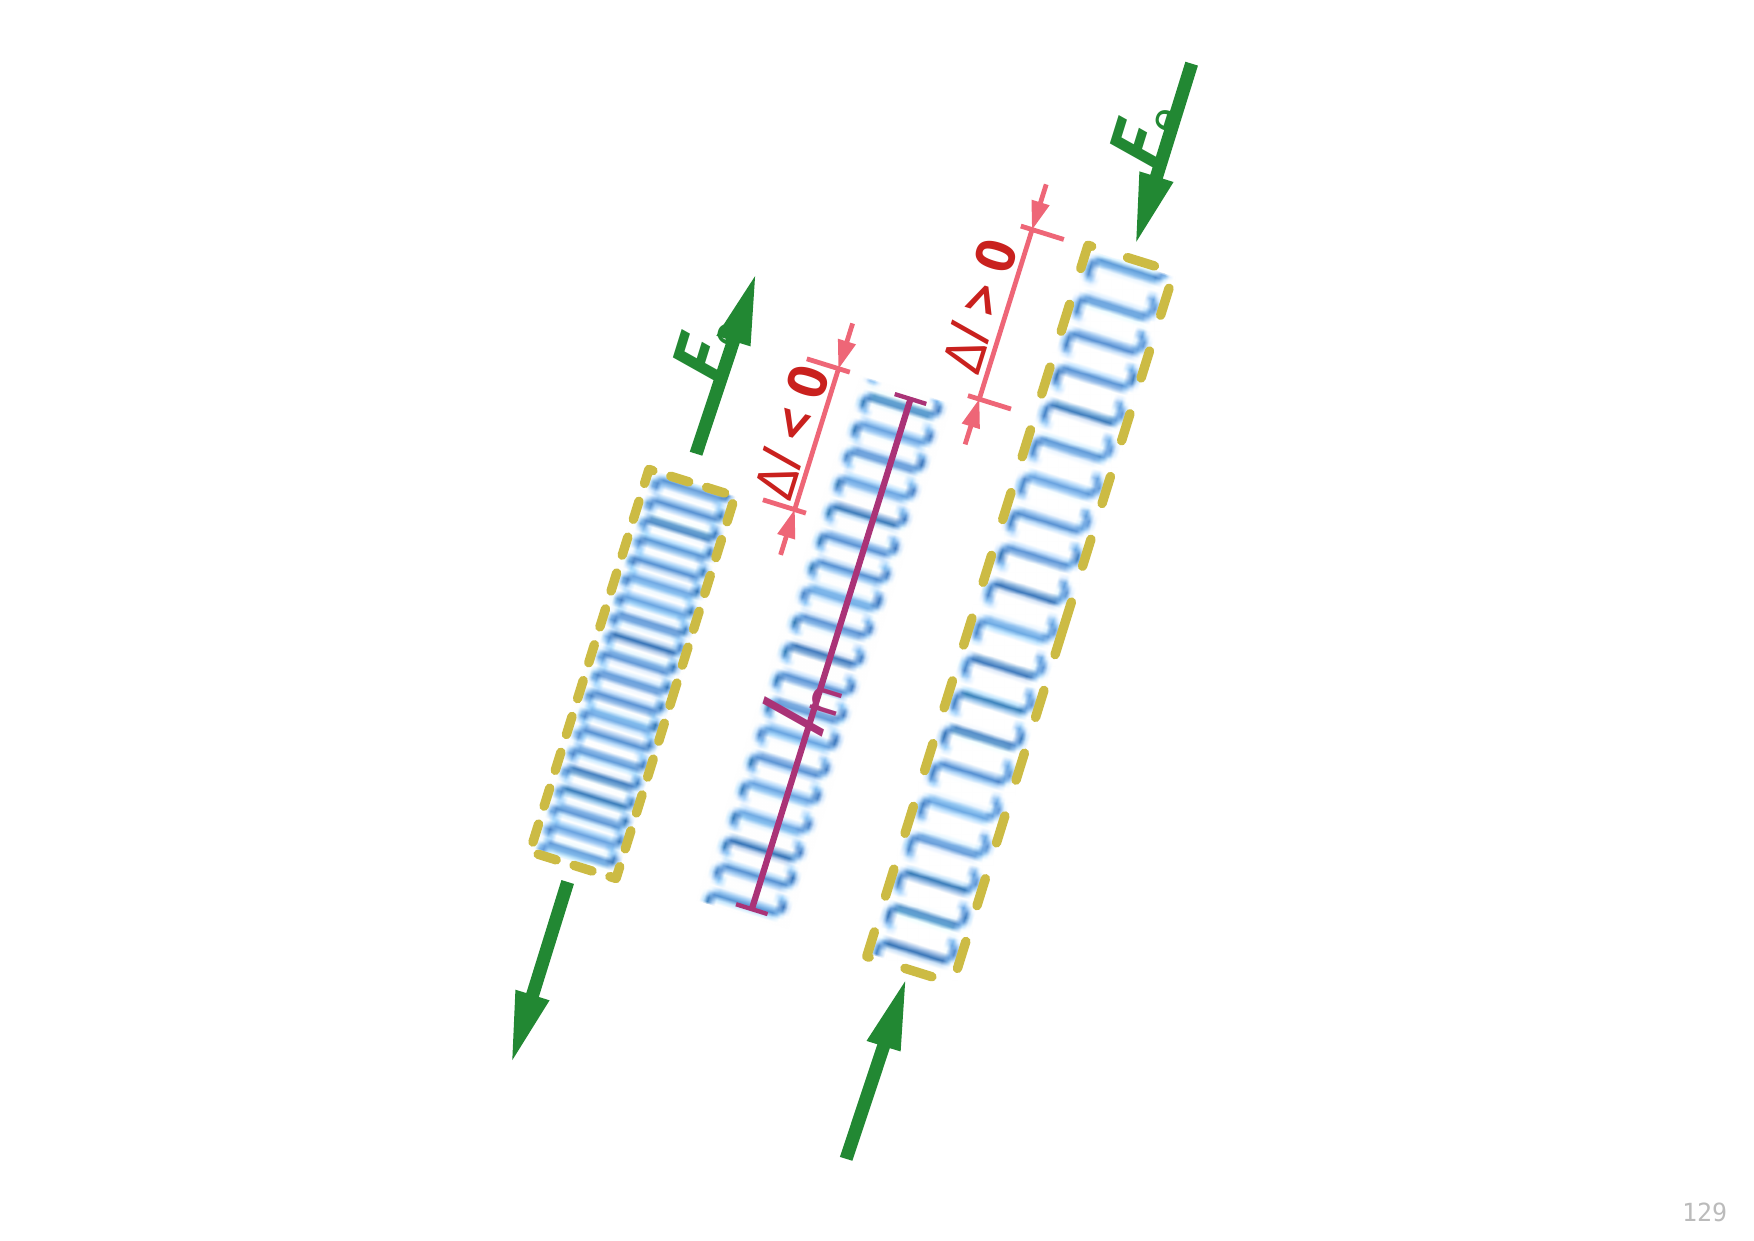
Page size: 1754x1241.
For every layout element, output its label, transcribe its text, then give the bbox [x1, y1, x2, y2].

picture [872, 251, 1176, 981]
text_box [839, 981, 906, 1161]
text_box ln [720, 643, 844, 754]
text_box Fe [632, 286, 733, 398]
picture [528, 472, 738, 872]
text_box [1136, 61, 1198, 242]
text_box [512, 880, 574, 1061]
picture [696, 375, 952, 929]
text_box Fe [1069, 72, 1174, 183]
text_box [689, 276, 756, 456]
